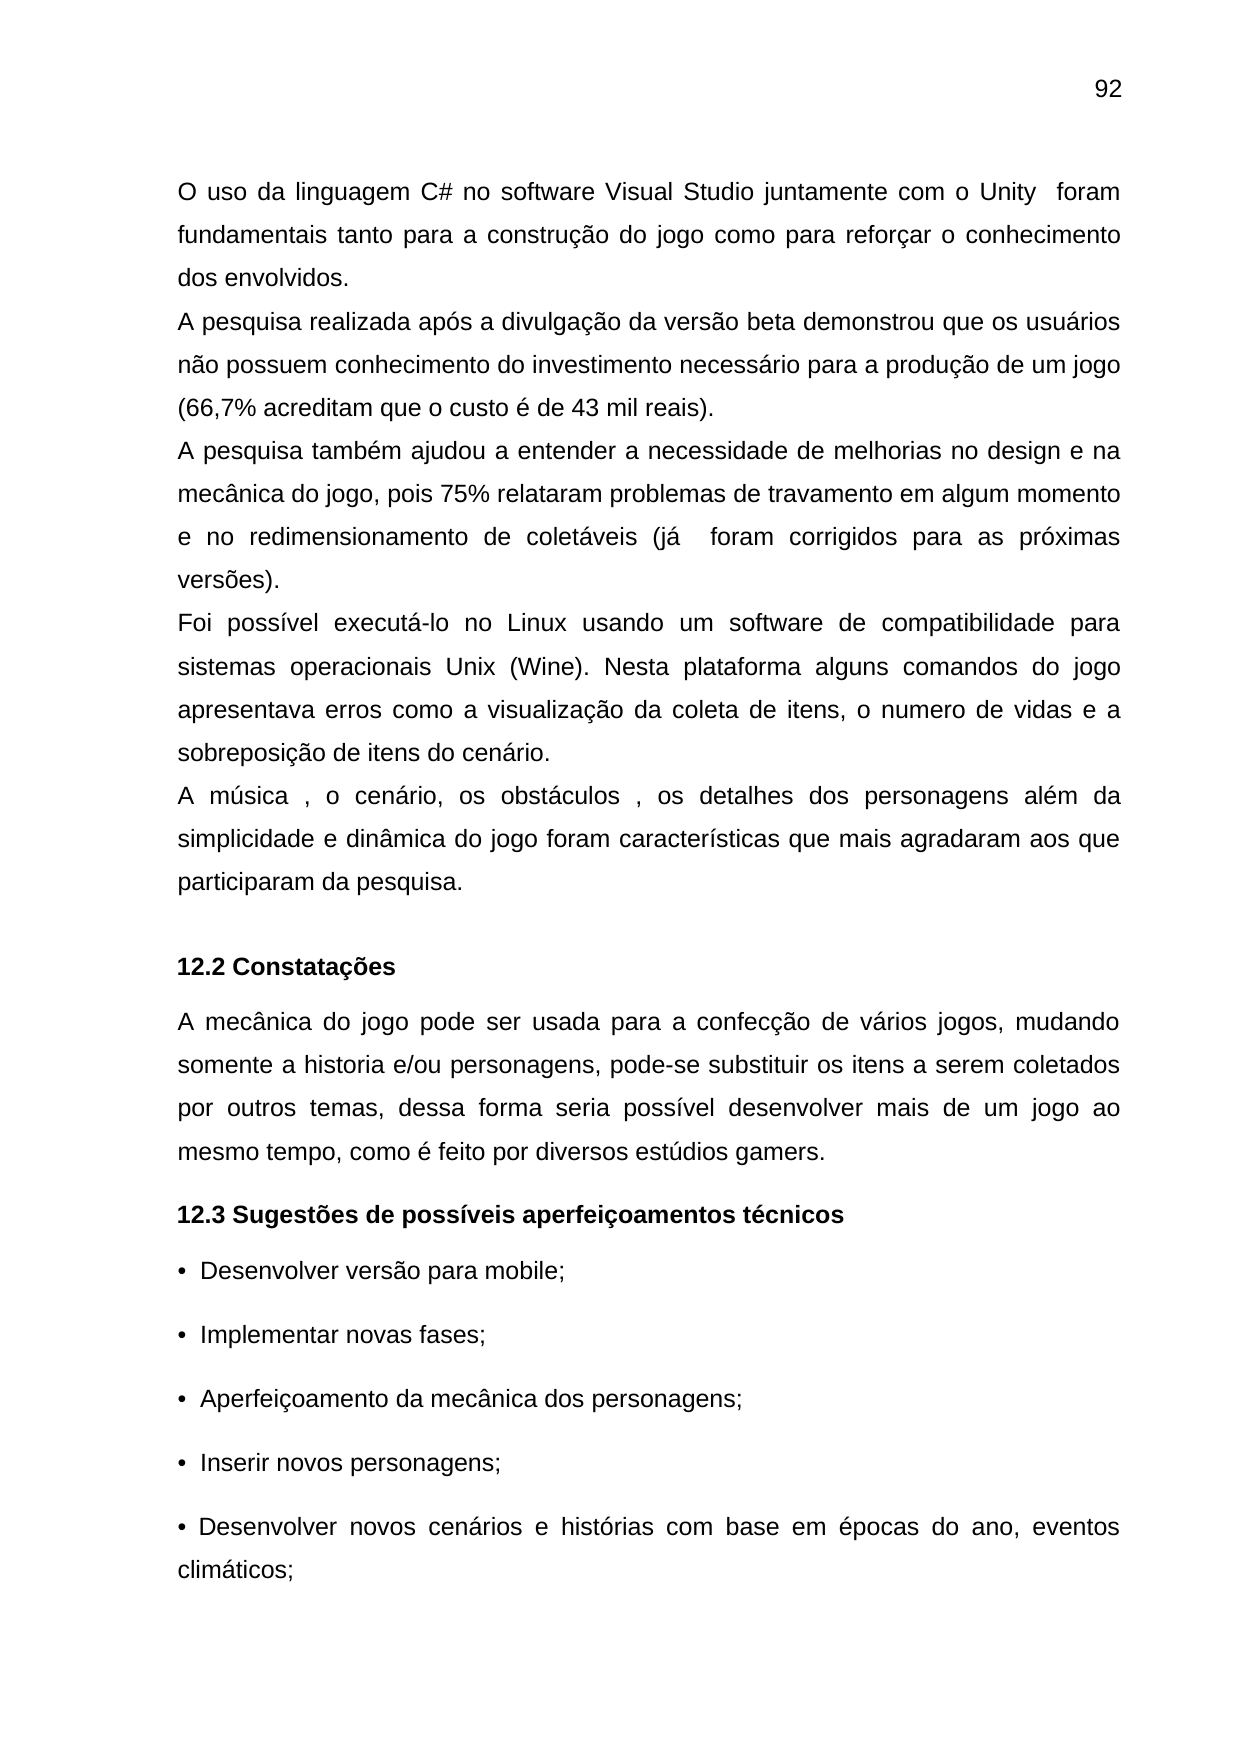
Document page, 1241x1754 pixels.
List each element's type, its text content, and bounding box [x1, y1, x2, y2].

subtitle 12.2 Constatações [177, 952, 1122, 980]
text A música , o cenário, os obstáculos , os detalhes dos personagens além da simplicidade e dinâmica do jogo foram características que mais agradaram aos que participaram da pesquisa. [177, 781, 1122, 896]
text O uso da linguagem C# no software Visual Studio juntamente com o Unity foram fundamentais tanto para a construção do jogo como para reforçar o conhecimento dos envolvidos. [177, 177, 1122, 292]
text • Desenvolver novos cenários e histórias com base em épocas do ano, eventos climáticos; [177, 1512, 1122, 1584]
text • Inserir novos personagens; [177, 1448, 1122, 1477]
text Foi possível executá-lo no Linux usando um software de compatibilidade para sistemas operacionais Unix (Wine). Nesta plataforma alguns comandos do jogo apresentava erros como a visualização da coleta de itens, o numero de vidas e a sobreposição de itens do cenário. [177, 608, 1122, 767]
text • Desenvolver versão para mobile; [177, 1256, 1122, 1285]
text A mecânica do jogo pode ser usada para a confecção de vários jogos, mudando somente a historia e/ou personagens, pode-se substituir os itens a serem coletados por outros temas, dessa forma seria possível desenvolver mais de um jogo ao mesmo tempo, como é feito por diversos estúdios gamers. [177, 1007, 1122, 1165]
text • Implementar novas fases; [177, 1320, 1122, 1349]
text A pesquisa realizada após a divulgação da versão beta demonstrou que os usuários não possuem conhecimento do investimento necessário para a produção de um jogo (66,7% acreditam que o custo é de 43 mil reais). [177, 307, 1122, 422]
text A pesquisa também ajudou a entender a necessidade de melhorias no design e na mecânica do jogo, pois 75% relataram problemas de travamento em algum momento e no redimensionamento de coletáveis (já foram corrigidos para as próximas versões). [177, 436, 1122, 594]
text • Aperfeiçoamento da mecânica dos personagens; [177, 1384, 1122, 1413]
subtitle 12.3 Sugestões de possíveis aperfeiçoamentos técnicos [177, 1201, 1122, 1229]
